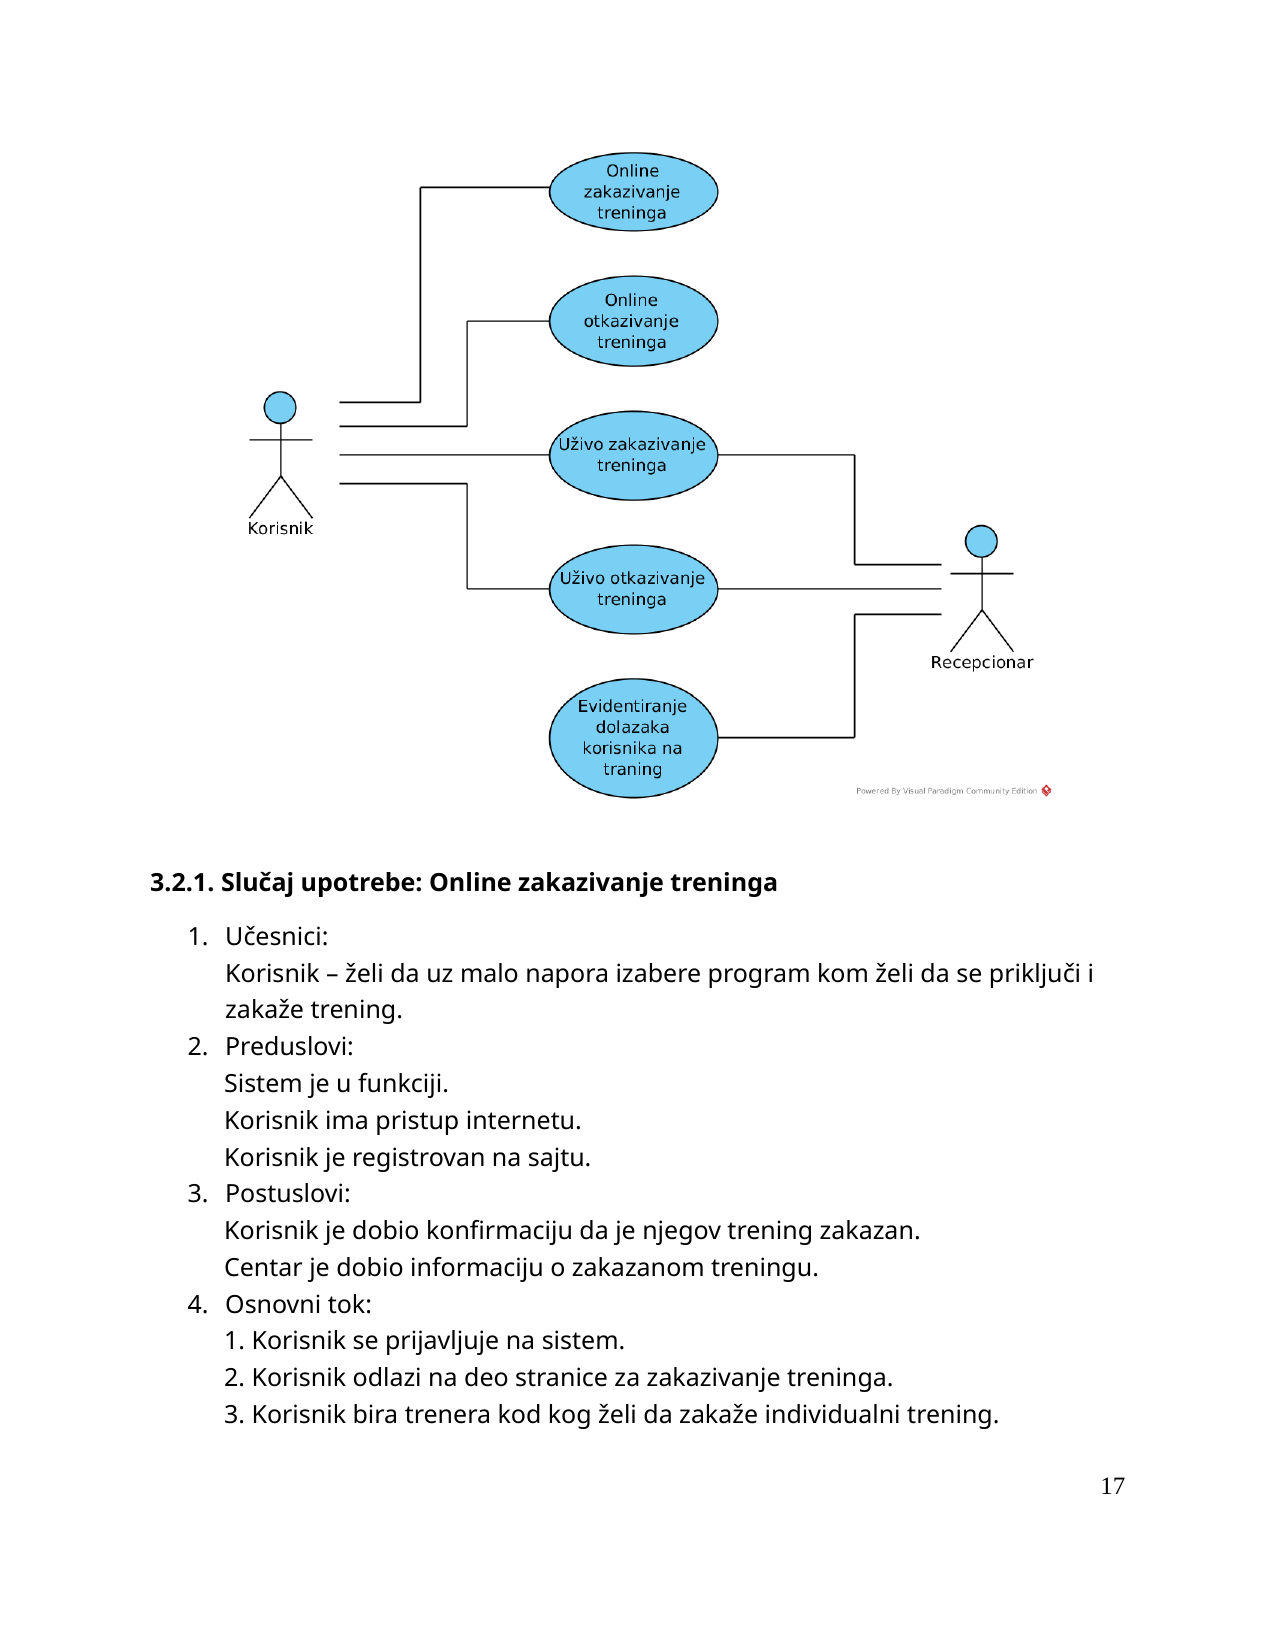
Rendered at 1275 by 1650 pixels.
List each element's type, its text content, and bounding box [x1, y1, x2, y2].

list Postuslovi: [187, 1176, 1125, 1210]
list Učesnici: [187, 918, 1125, 953]
picture [220, 150, 1055, 803]
list Osnovni tok: [187, 1286, 1125, 1320]
text Korisnik je dobio konfirmaciju da je njegov trening zakazan. [150, 1213, 1125, 1247]
text 1. Korisnik se prijavljuje na sistem. [150, 1323, 1125, 1357]
text 3. Korisnik bira trenera kod kog želi da zakaže individualni trening. [150, 1397, 1125, 1431]
list Preduslovi: [187, 1029, 1125, 1063]
text 2. Korisnik odlazi na deo stranice za zakazivanje treninga. [150, 1360, 1125, 1394]
text Centar je dobio informaciju o zakazanom treningu. [150, 1249, 1125, 1283]
list Korisnik – želi da uz malo napora izabere program kom želi da se priključi i zakaže trening. [225, 955, 1125, 1026]
text Korisnik ima pristup internetu. [150, 1102, 1125, 1136]
text 3.2.1. Slučaj upotrebe: Online zakazivanje treninga [150, 865, 1125, 899]
text Sistem je u funkciji. [150, 1066, 1125, 1100]
text Korisnik je registrovan na sajtu. [150, 1139, 1125, 1173]
